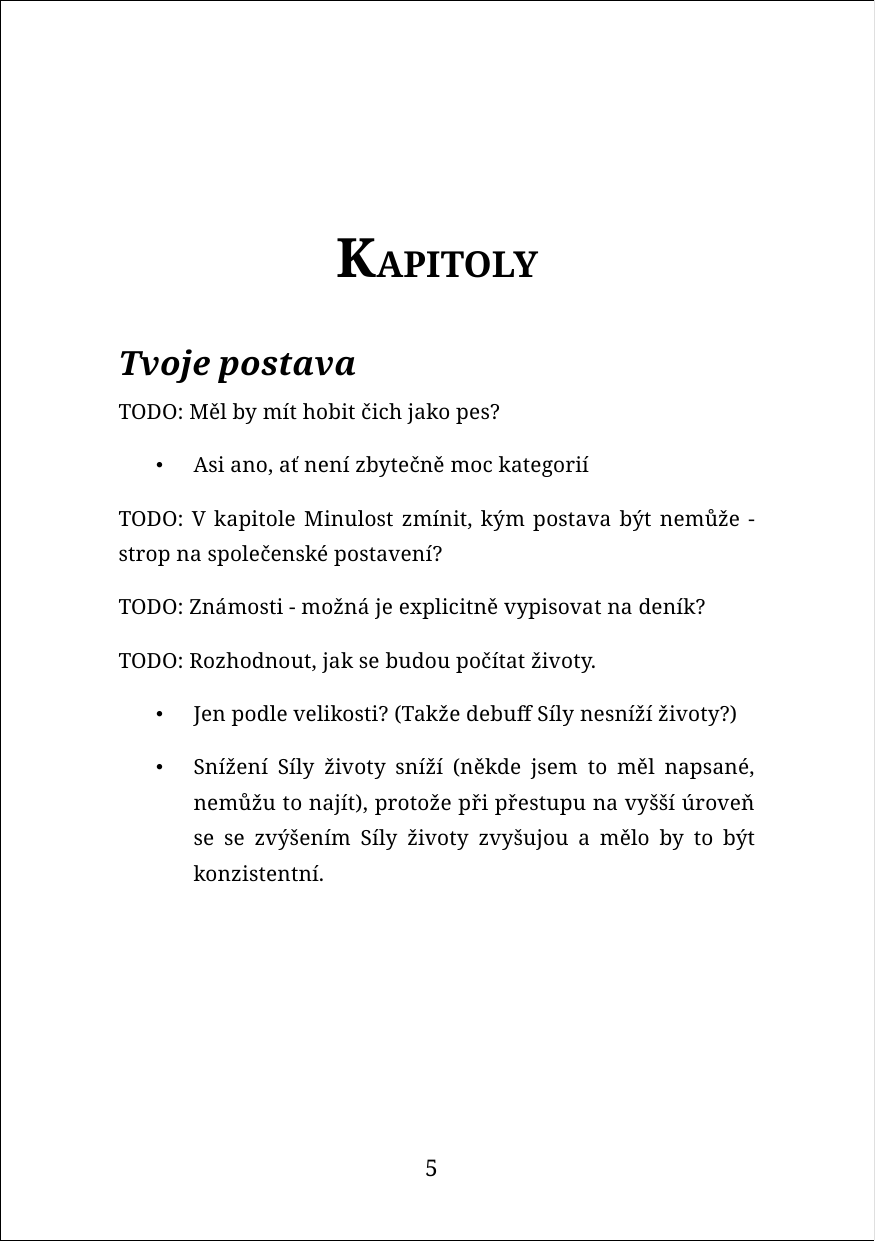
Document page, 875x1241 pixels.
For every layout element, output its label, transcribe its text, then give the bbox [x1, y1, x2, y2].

text TODO: V kapitole Minulost zmínit, kým postava být nemůže - strop na společenské postavení? [118, 504, 756, 568]
subtitle Tvoje postava [118, 340, 756, 386]
subtitle Kapitoly [118, 219, 756, 293]
text TODO: Měl by mít hobit čich jako pes? [118, 397, 756, 426]
text TODO: Rozhodnout, jak se budou počítat životy. [118, 646, 756, 674]
list Snížení Síly životy sníží (někde jsem to měl napsané, nemůžu to najít), protože při přestupu na vyšší úroveň se se zvýšením Síly životy zvyšujou a mělo by to být konzistentní. [156, 752, 756, 887]
list Asi ano, ať není zbytečně moc kategorií [156, 451, 756, 479]
text TODO: Známosti - možná je explicitně vypisovat na deník? [118, 592, 756, 621]
list Jen podle velikosti? (Takže debuff Síly nesníží životy?) [156, 699, 756, 727]
